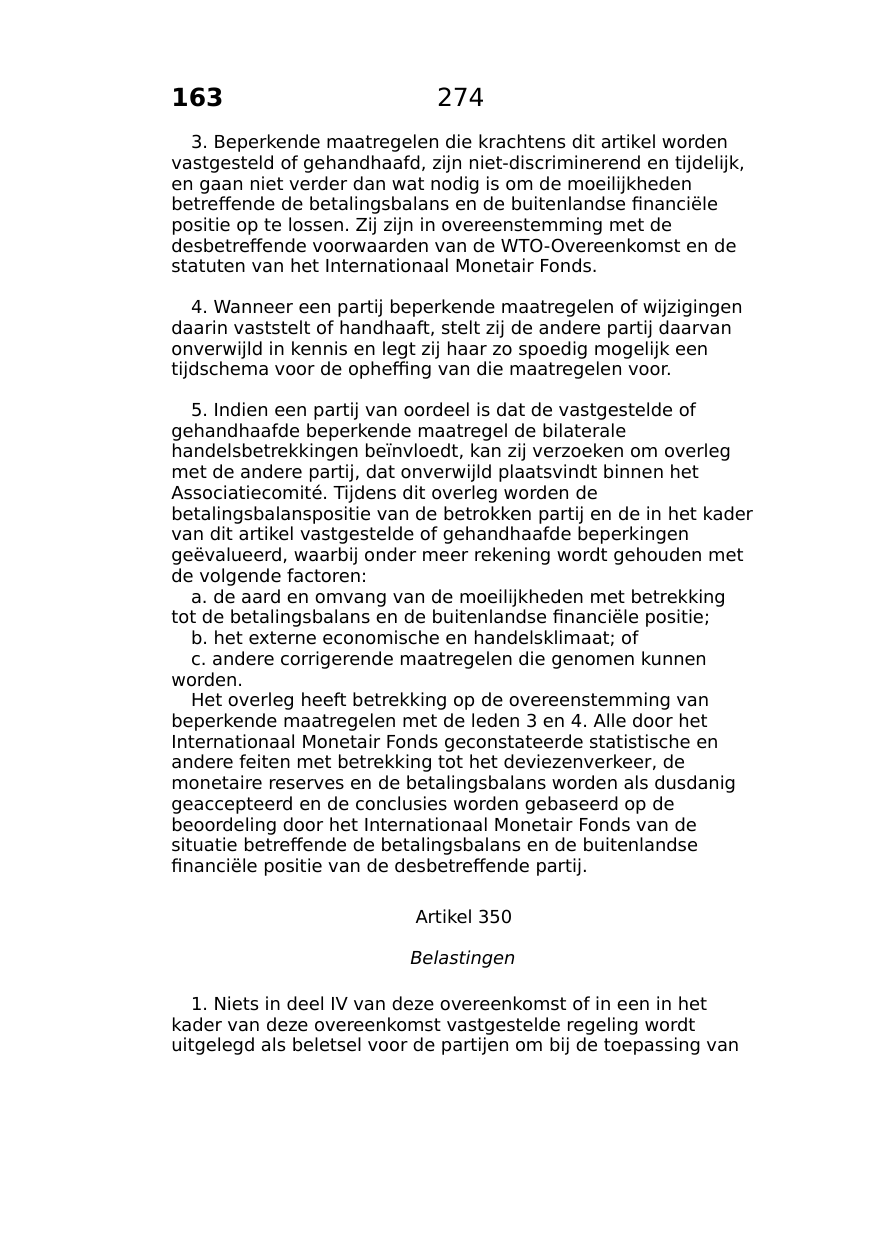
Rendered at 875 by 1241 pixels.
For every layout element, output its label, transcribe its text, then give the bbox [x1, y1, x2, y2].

text 3. Beperkende maatregelen die krachtens dit artikel worden vastgesteld of gehandhaafd, zijn niet-discriminerend en tijdelijk, en gaan niet verder dan wat nodig is om de moeilijkheden betreffende de betalingsbalans en de buitenlandse financiële positie op te lossen. Zij zijn in overeenstemming met de desbetreffende voorwaarden van de WTO-Overeenkomst en de statuten van het Internationaal Monetair Fonds. [171, 132, 756, 277]
text c. andere corrigerende maatregelen die genomen kunnen worden. [171, 649, 756, 690]
text 1. Niets in deel IV van deze overeenkomst of in een in het kader van deze overeenkomst vastgestelde regeling wordt uitgelegd als beletsel voor de partijen om bij de toepassing van [171, 994, 756, 1056]
subtitle Artikel 350 Belastingen [171, 907, 756, 969]
text 4. Wanneer een partij beperkende maatregelen of wijzigingen daarin vaststelt of handhaaft, stelt zij de andere partij daarvan onverwijld in kennis en legt zij haar zo spoedig mogelijk een tijdschema voor de opheffing van die maatregelen voor. [171, 297, 756, 380]
text a. de aard en omvang van de moeilijkheden met betrekking tot de betalingsbalans en de buitenlandse financiële positie; [171, 586, 756, 628]
text 5. Indien een partij van oordeel is dat de vastgestelde of gehandhaafde beperkende maatregel de bilaterale handelsbetrekkingen beïnvloedt, kan zij verzoeken om overleg met de andere partij, dat onverwijld plaatsvindt binnen het Associatiecomité. Tijdens dit overleg worden de betalingsbalanspositie van de betrokken partij en de in het kader van dit artikel vastgestelde of gehandhaafde beperkingen geëvalueerd, waarbij onder meer rekening wordt gehouden met de volgende factoren: [171, 400, 756, 586]
text b. het externe economische en handelsklimaat; of [171, 628, 756, 649]
text Het overleg heeft betrekking op de overeenstemming van beperkende maatregelen met de leden 3 en 4. Alle door het Internationaal Monetair Fonds geconstateerde statistische en andere feiten met betrekking tot het deviezenverkeer, de monetaire reserves en de betalingsbalans worden als dusdanig geaccepteerd en de conclusies worden gebaseerd op de beoordeling door het Internationaal Monetair Fonds van de situatie betreffende de betalingsbalans en de buitenlandse financiële positie van de desbetreffende partij. [171, 690, 756, 877]
